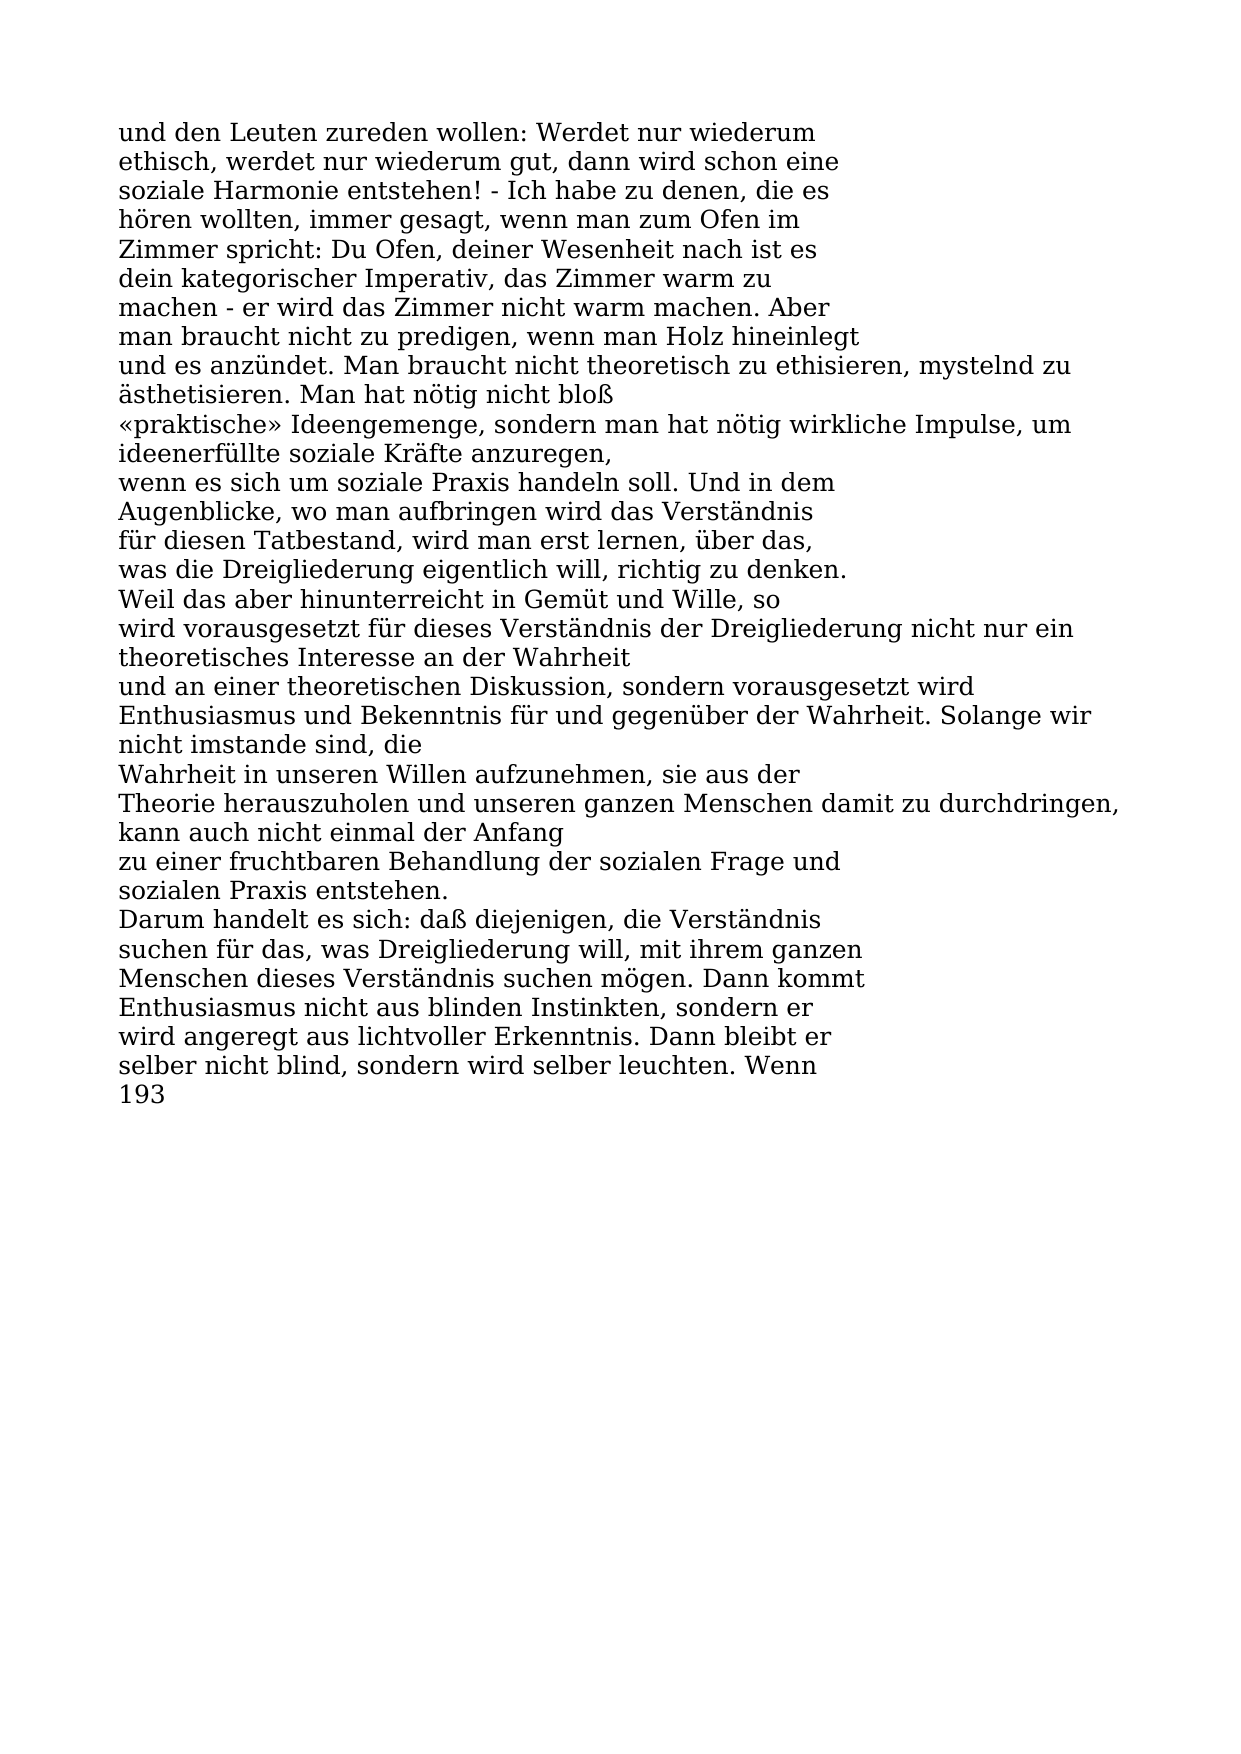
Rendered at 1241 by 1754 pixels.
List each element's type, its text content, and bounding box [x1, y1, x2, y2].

text Menschen dieses Verständnis suchen mögen. Dann kommt [118, 964, 1122, 993]
text Enthusiasmus nicht aus blinden Instinkten, sondern er [118, 993, 1122, 1022]
text sozialen Praxis entstehen. [118, 876, 1122, 906]
text und den Leuten zureden wollen: Werdet nur wiederum [118, 118, 1122, 147]
text «praktische» Ideengemenge, sondern man hat nötig wirkliche Impulse, um ideenerfüllte soziale Kräfte anzuregen, [118, 410, 1122, 468]
text Darum handelt es sich: daß diejenigen, die Verständnis [118, 906, 1122, 935]
text hören wollten, immer gesagt, wenn man zum Ofen im [118, 206, 1122, 235]
text selber nicht blind, sondern wird selber leuchten. Wenn [118, 1051, 1122, 1081]
text 193 [118, 1081, 1122, 1110]
text und es anzündet. Man braucht nicht theoretisch zu ethisieren, mystelnd zu ästhetisieren. Man hat nötig nicht bloß [118, 351, 1122, 410]
text was die Dreigliederung eigentlich will, richtig zu denken. [118, 556, 1122, 585]
text ethisch, werdet nur wiederum gut, dann wird schon eine [118, 147, 1122, 176]
text Wahrheit in unseren Willen aufzunehmen, sie aus der [118, 760, 1122, 789]
text man braucht nicht zu predigen, wenn man Holz hineinlegt [118, 322, 1122, 351]
text zu einer fruchtbaren Behandlung der sozialen Frage und [118, 847, 1122, 876]
text wird vorausgesetzt für dieses Verständnis der Dreigliederung nicht nur ein theoretisches Interesse an der Wahrheit [118, 614, 1122, 672]
text Augenblicke, wo man aufbringen wird das Verständnis [118, 497, 1122, 526]
text wenn es sich um soziale Praxis handeln soll. Und in dem [118, 468, 1122, 497]
text Theorie herauszuholen und unseren ganzen Menschen damit zu durchdringen, kann auch nicht einmal der Anfang [118, 789, 1122, 847]
text und an einer theoretischen Diskussion, sondern vorausgesetzt wird Enthusiasmus und Bekenntnis für und gegenüber der Wahrheit. Solange wir nicht imstande sind, die [118, 672, 1122, 760]
text dein kategorischer Imperativ, das Zimmer warm zu [118, 264, 1122, 293]
text suchen für das, was Dreigliederung will, mit ihrem ganzen [118, 935, 1122, 964]
text wird angeregt aus lichtvoller Erkenntnis. Dann bleibt er [118, 1022, 1122, 1051]
text Weil das aber hinunterreicht in Gemüt und Wille, so [118, 585, 1122, 614]
text für diesen Tatbestand, wird man erst lernen, über das, [118, 526, 1122, 556]
text machen - er wird das Zimmer nicht warm machen. Aber [118, 293, 1122, 322]
text Zimmer spricht: Du Ofen, deiner Wesenheit nach ist es [118, 235, 1122, 264]
text soziale Harmonie entstehen! - Ich habe zu denen, die es [118, 176, 1122, 206]
